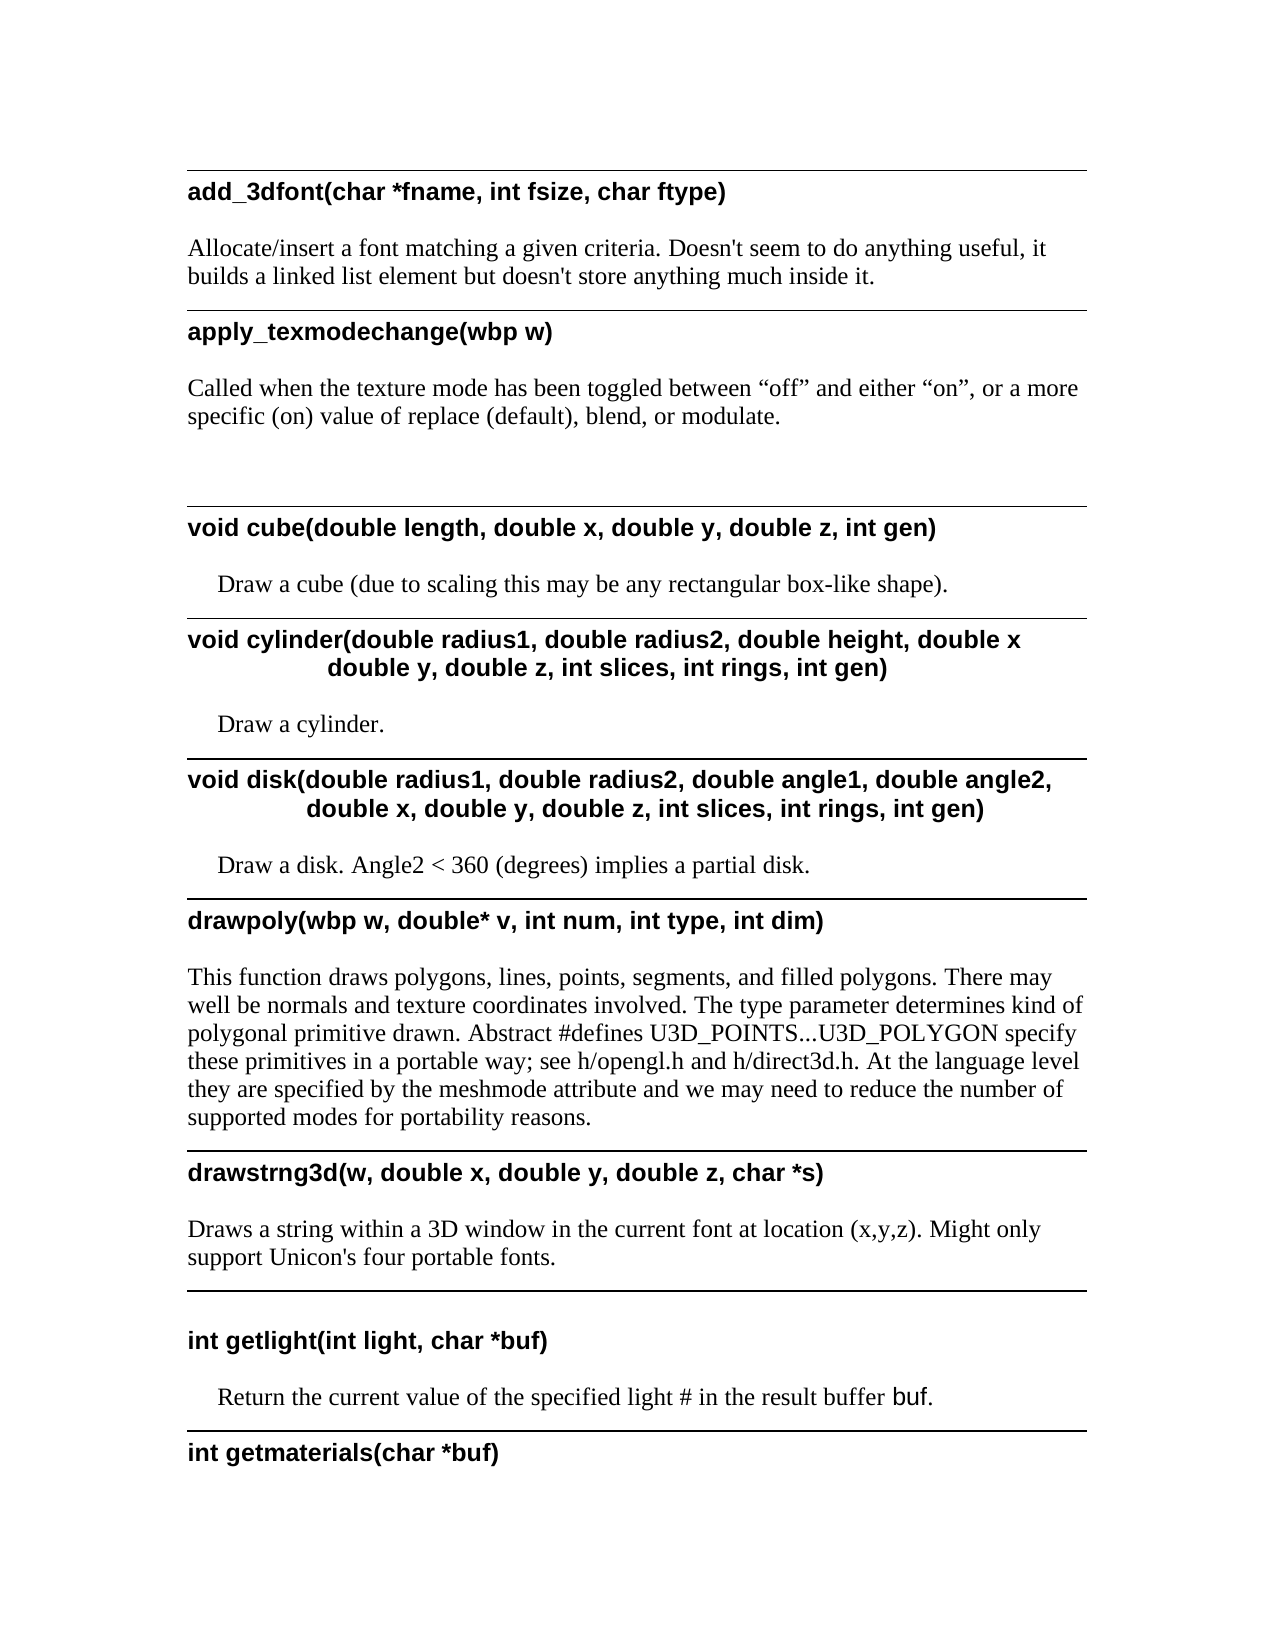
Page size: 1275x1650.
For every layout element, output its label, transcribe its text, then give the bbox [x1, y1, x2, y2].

text Draw a cylinder. [187, 710, 1087, 738]
text int getlight(int light, char *buf) [187, 1327, 1087, 1355]
text drawstrng3d(w, double x, double y, double z, char *s) [187, 1159, 1087, 1187]
text apply_texmodechange(wbp w) [187, 318, 1087, 346]
text Draws a string within a 3D window in the current font at location (x,y,z). Might only support Unicon's four portable fonts. [187, 1215, 1087, 1271]
text Allocate/insert a font matching a given criteria. Doesn't seem to do anything useful, it builds a linked list element but doesn't store anything much inside it. [187, 234, 1087, 290]
text void cylinder(double radius1, double radius2, double height, double x double y, double z, int slices, int rings, int gen) [187, 626, 1087, 682]
text Draw a cube (due to scaling this may be any rectangular box-like shape). [187, 570, 1087, 598]
text Called when the texture mode has been toggled between “off” and either “on”, or a more specific (on) value of replace (default), blend, or modulate. [187, 374, 1087, 430]
text add_3dfont(char *fname, int fsize, char ftype) [187, 178, 1087, 206]
text void cube(double length, double x, double y, double z, int gen) [187, 514, 1087, 542]
text drawpoly(wbp w, double* v, int num, int type, int dim) [187, 907, 1087, 934]
text void disk(double radius1, double radius2, double angle1, double angle2, double x, double y, double z, int slices, int rings, int gen) [187, 766, 1087, 822]
text int getmaterials(char *buf) [187, 1439, 1087, 1467]
text Return the current value of the specified light # in the result buffer buf. [187, 1383, 1087, 1411]
text Draw a disk. Angle2 < 360 (degrees) implies a partial disk. [187, 851, 1087, 878]
text This function draws polygons, lines, points, segments, and filled polygons. There may well be normals and texture coordinates involved. The type parameter determines kind of polygonal primitive drawn. Abstract #defines U3D_POINTS...U3D_POLYGON specify these primitives in a portable way; see h/opengl.h and h/direct3d.h. At the language level they are specified by the meshmode attribute and we may need to reduce the number of supported modes for portability reasons. [187, 963, 1087, 1131]
